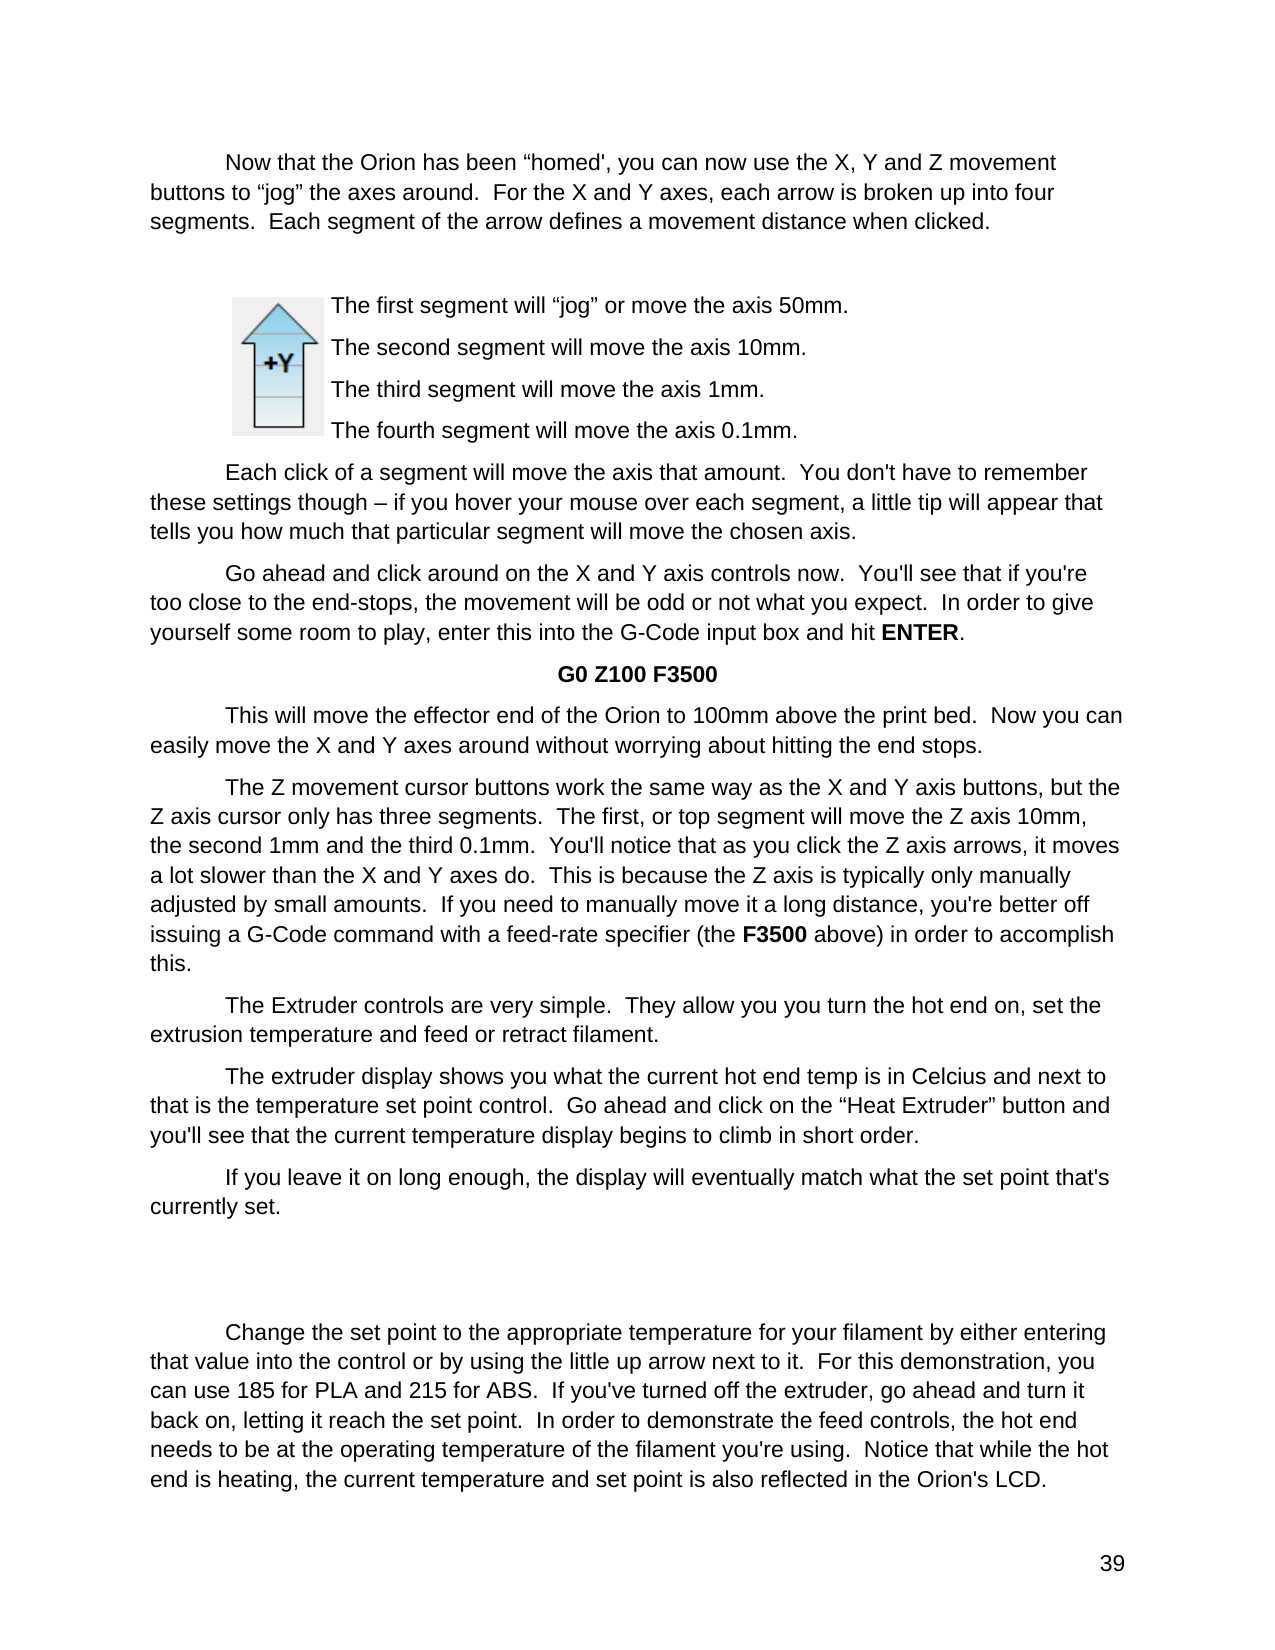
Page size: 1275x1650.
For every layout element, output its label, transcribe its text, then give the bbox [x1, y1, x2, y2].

text Change the set point to the appropriate temperature for your filament by either entering that value into the control or by using the little up arrow next to it. For this demonstration, you can use 185 for PLA and 215 for ABS. If you've turned off the extruder, go ahead and turn it back on, letting it reach the set point. In order to demonstrate the feed controls, the hot end needs to be at the operating temperature of the filament you're using. Notice that while the hot end is heating, the current temperature and set point is also reflected in the Orion's LCD. [150, 1319, 1125, 1492]
text The second segment will move the axis 10mm. [325, 334, 1125, 360]
text The fourth segment will move the axis 0.1mm. [150, 418, 1125, 444]
text [150, 376, 232, 402]
text The Z movement cursor buttons work the same way as the X and Y axis buttons, but the Z axis cursor only has three segments. The first, or top segment will move the Z axis 10mm, the second 1mm and the third 0.1mm. You'll notice that as you click the Z axis arrows, it moves a lot slower than the X and Y axes do. This is because the Z axis is typically only manually adjusted by small amounts. If you need to manually move it a long distance, you're better off issuing a G-Code command with a feed-rate specifier (the F3500 above) in order to accomplish this. [150, 774, 1125, 976]
text Each click of a segment will move the axis that amount. You don't have to remember these settings though – if you hover your mouse over each segment, a little tip will appear that tells you how much that particular segment will move the chosen axis. [150, 460, 1125, 544]
text The first segment will “jog” or move the axis 50mm. [150, 292, 1125, 318]
picture [232, 297, 325, 436]
text The extruder display shows you what the current hot end temp is in Celcius and next to that is the temperature set point control. Go ahead and click on the “Heat Extruder” button and you'll see that the current temperature display begins to climb in short order. [150, 1064, 1125, 1148]
text The third segment will move the axis 1mm. [325, 376, 1125, 402]
text [150, 334, 232, 360]
text Now that the Orion has been “homed', you can now use the X, Y and Z movement buttons to “jog” the axes around. For the X and Y axes, each arrow is broken up into four segments. Each segment of the arrow defines a movement distance when clicked. [150, 150, 1125, 234]
text If you leave it on long enough, the display will eventually match what the set point that's currently set. [150, 1164, 1125, 1219]
text G0 Z100 F3500 [150, 661, 1125, 687]
text Go ahead and click around on the X and Y axis controls now. You'll see that if you're too close to the end-stops, the movement will be odd or not what you expect. In order to give yourself some room to play, enter this into the G-Code input box and hit ENTER. [150, 561, 1125, 645]
text The Extruder controls are very simple. They allow you you turn the hot end on, set the extrusion temperature and feed or retract filament. [150, 992, 1125, 1047]
text This will move the effector end of the Orion to 100mm above the print bed. Now you can easily move the X and Y axes around without worrying about hitting the end stops. [150, 703, 1125, 758]
